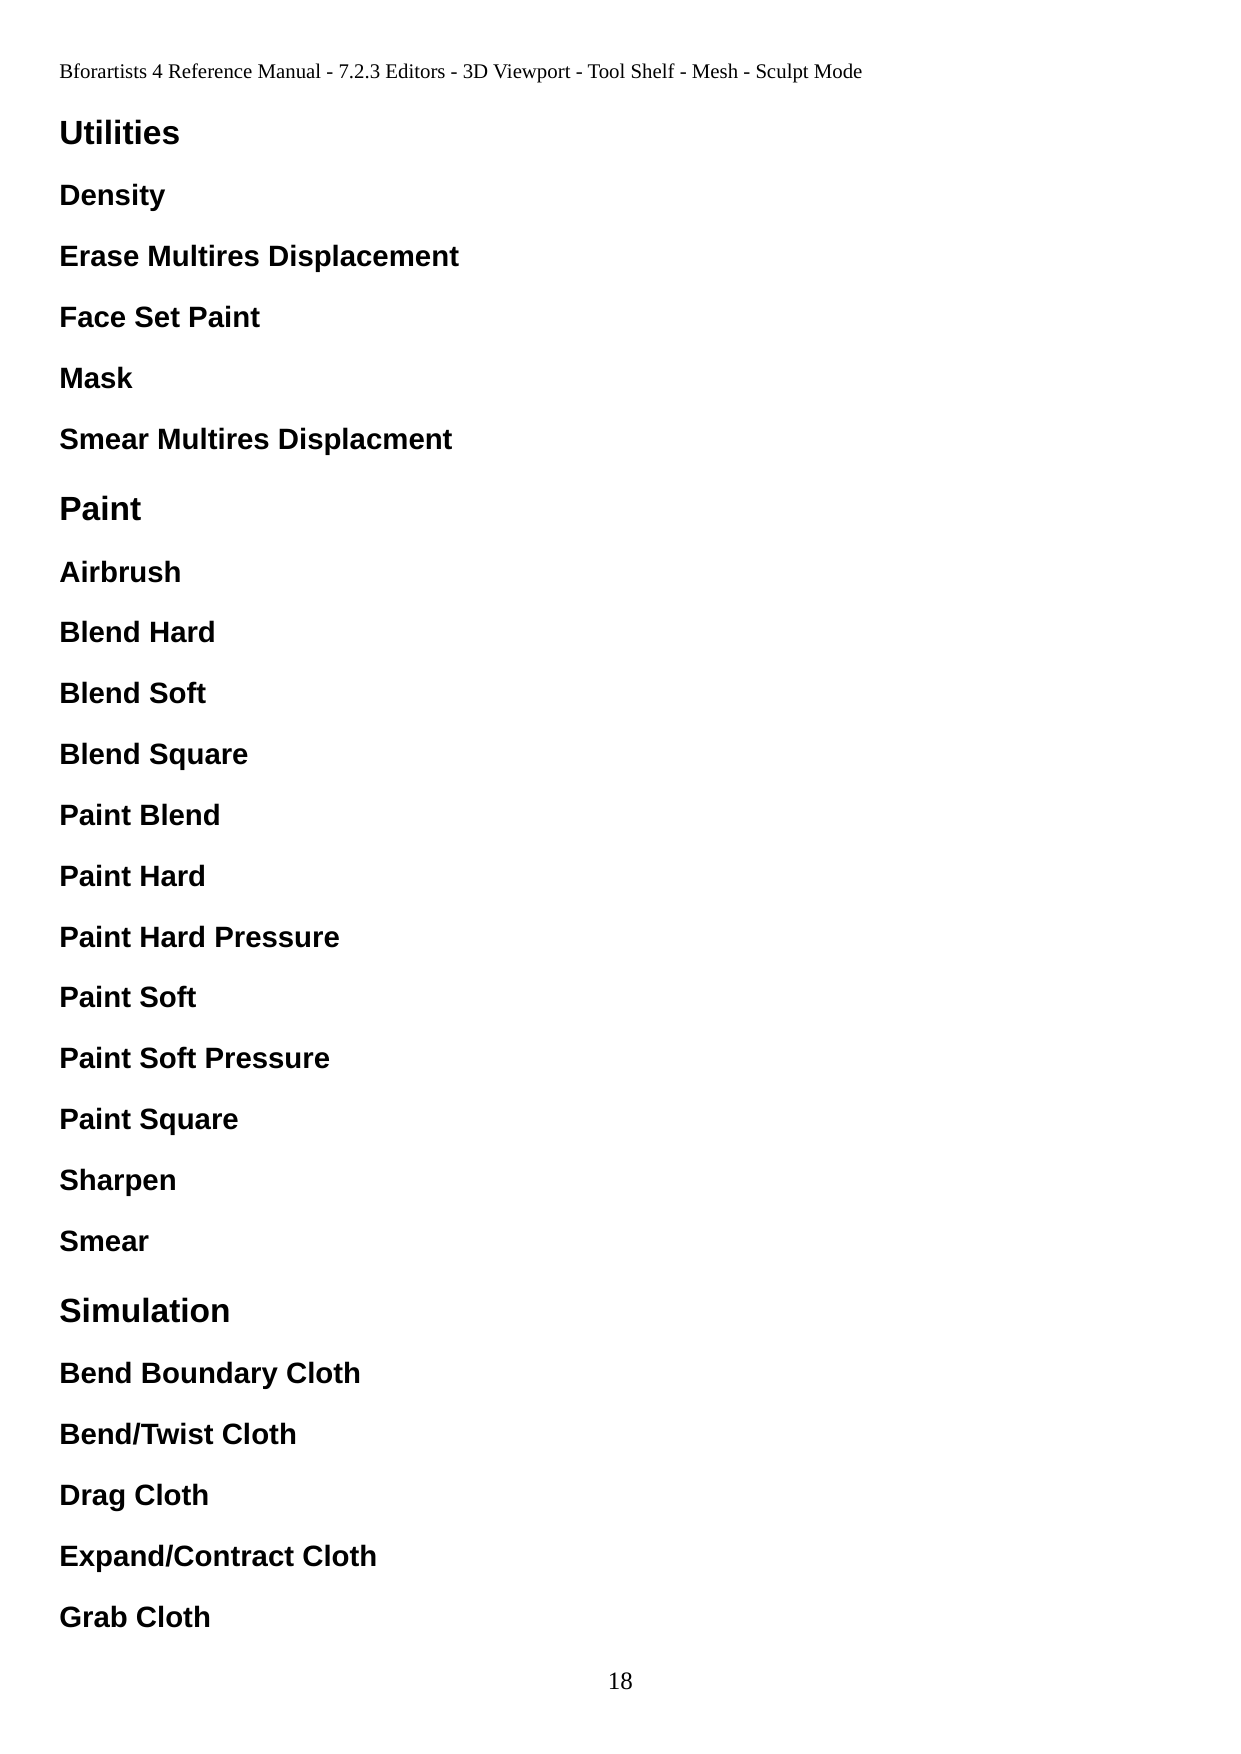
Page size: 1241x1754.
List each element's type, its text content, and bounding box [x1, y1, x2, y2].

subtitle Smear Multires Displacment [59, 422, 1181, 455]
subtitle Paint Hard Pressure [59, 919, 1181, 953]
subtitle Mask [59, 361, 1181, 394]
subtitle Bend/Twist Cloth [59, 1417, 1181, 1451]
subtitle Paint Soft [59, 980, 1181, 1014]
subtitle Drag Cloth [59, 1478, 1181, 1512]
subtitle Smear [59, 1224, 1181, 1257]
subtitle Erase Multires Displacement [59, 239, 1181, 273]
subtitle Airbrush [59, 554, 1181, 588]
subtitle Blend Square [59, 737, 1181, 771]
subtitle Paint Square [59, 1102, 1181, 1136]
subtitle Blend Soft [59, 676, 1181, 710]
subtitle Density [59, 178, 1181, 212]
subtitle Blend Hard [59, 615, 1181, 649]
subtitle Simulation [59, 1291, 1181, 1329]
subtitle Utilities [59, 113, 1181, 151]
subtitle Paint Hard [59, 859, 1181, 892]
subtitle Sharpen [59, 1163, 1181, 1197]
subtitle Face Set Paint [59, 300, 1181, 334]
subtitle Bend Boundary Cloth [59, 1356, 1181, 1390]
subtitle Paint Blend [59, 798, 1181, 832]
subtitle Paint Soft Pressure [59, 1041, 1181, 1075]
subtitle Paint [59, 489, 1181, 527]
subtitle Grab Cloth [59, 1600, 1181, 1633]
subtitle Expand/Contract Cloth [59, 1539, 1181, 1573]
